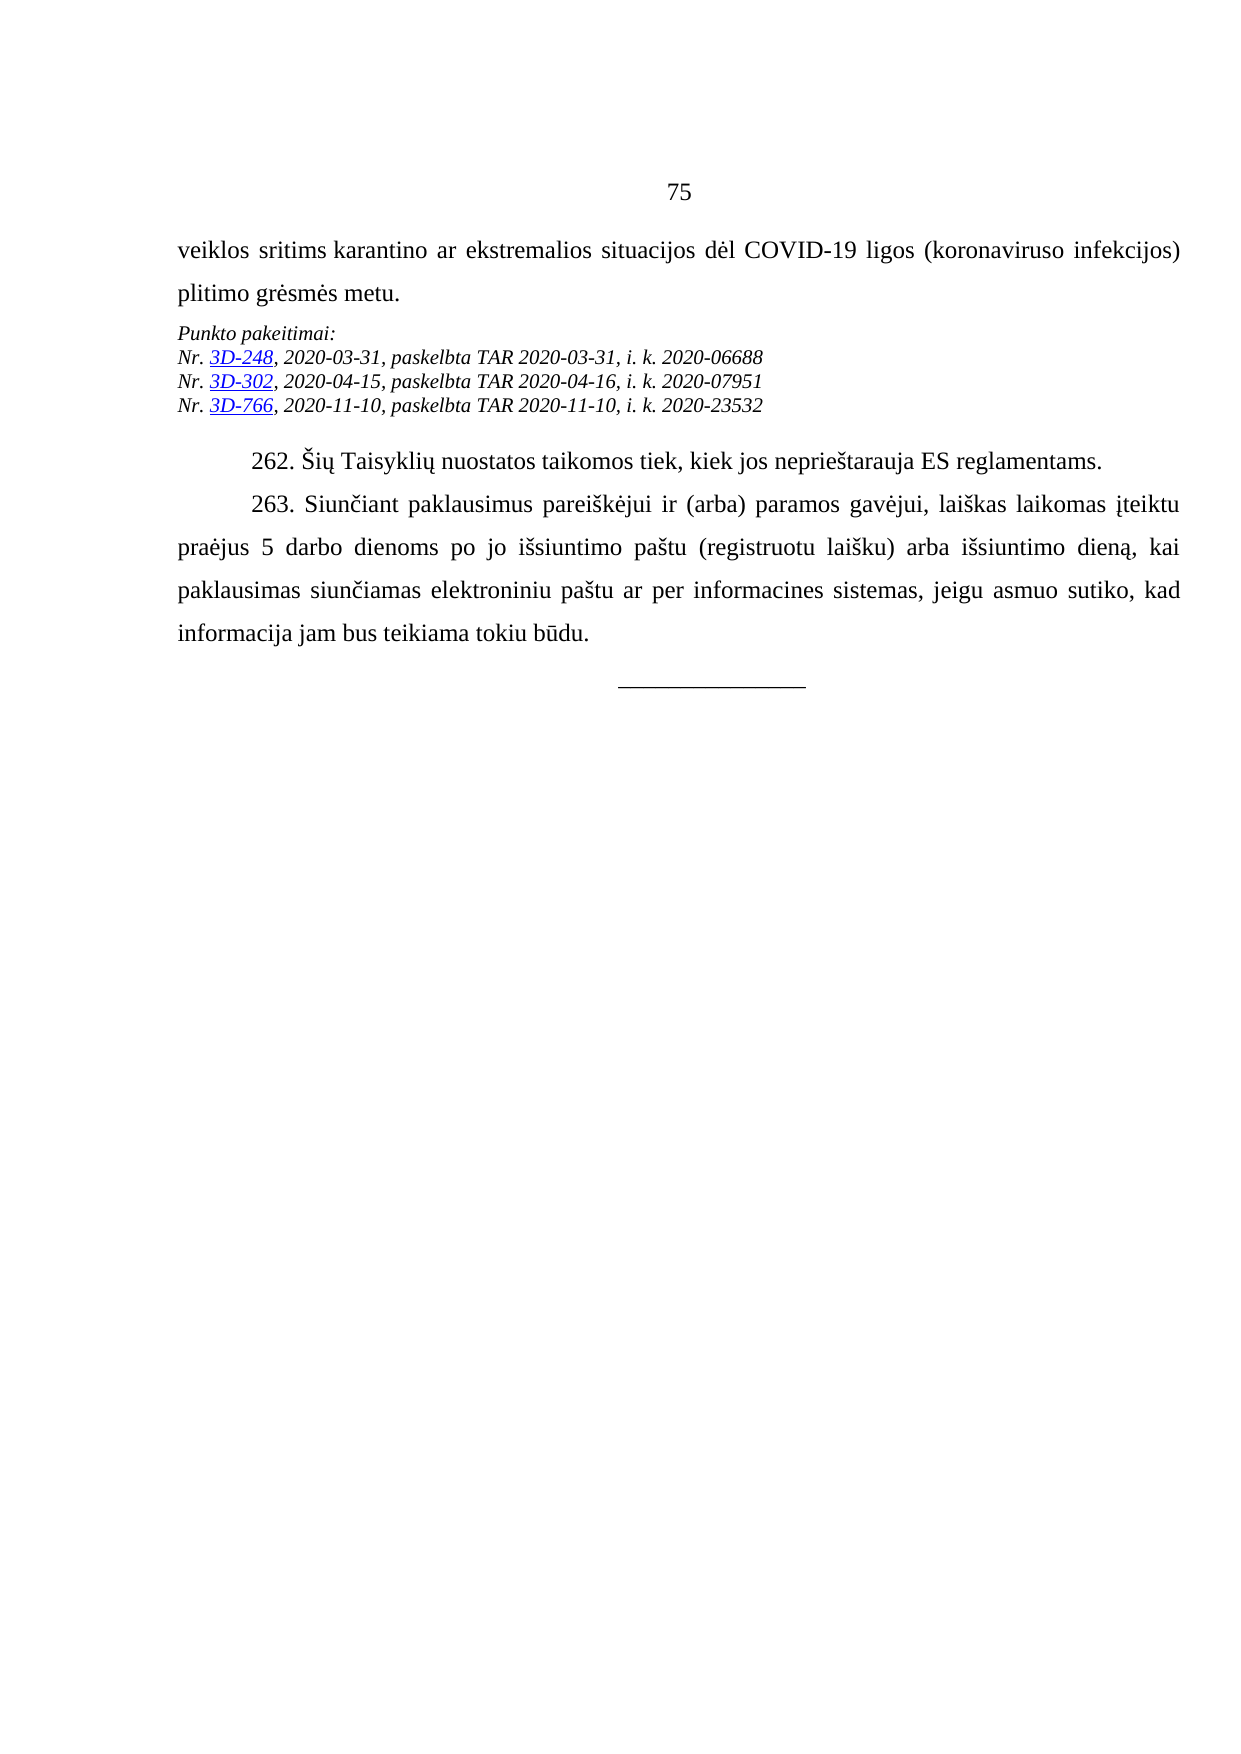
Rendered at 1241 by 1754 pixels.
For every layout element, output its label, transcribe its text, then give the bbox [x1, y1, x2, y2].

text Nr. 3D-302, 2020-04-15, paskelbta TAR 2020-04-16, i. k. 2020-07951 [177, 369, 1181, 393]
text 262. Šių Taisyklių nuostatos taikomos tiek, kiek jos neprieštarauja ES reglamentams. [177, 446, 1181, 475]
text _______________ [177, 662, 1181, 690]
text Nr. 3D-766, 2020-11-10, paskelbta TAR 2020-11-10, i. k. 2020-23532 [177, 393, 1181, 417]
text 263. Siunčiant paklausimus pareiškėjui ir (arba) paramos gavėjui, laiškas laikomas įteiktu praėjus 5 darbo dienoms po jo išsiuntimo paštu (registruotu laišku) arba išsiuntimo dieną, kai paklausimas siunčiamas elektroniniu paštu ar per informacines sistemas, jeigu asmuo sutiko, kad informacija jam bus teikiama tokiu būdu. [177, 489, 1181, 647]
text Nr. 3D-248, 2020-03-31, paskelbta TAR 2020-03-31, i. k. 2020-06688 [177, 345, 1181, 369]
text Punkto pakeitimai: [177, 321, 1181, 345]
text veiklos sritims karantino ar ekstremalios situacijos dėl COVID-19 ligos (koronaviruso infekcijos) plitimo grėsmės metu. [177, 235, 1181, 307]
